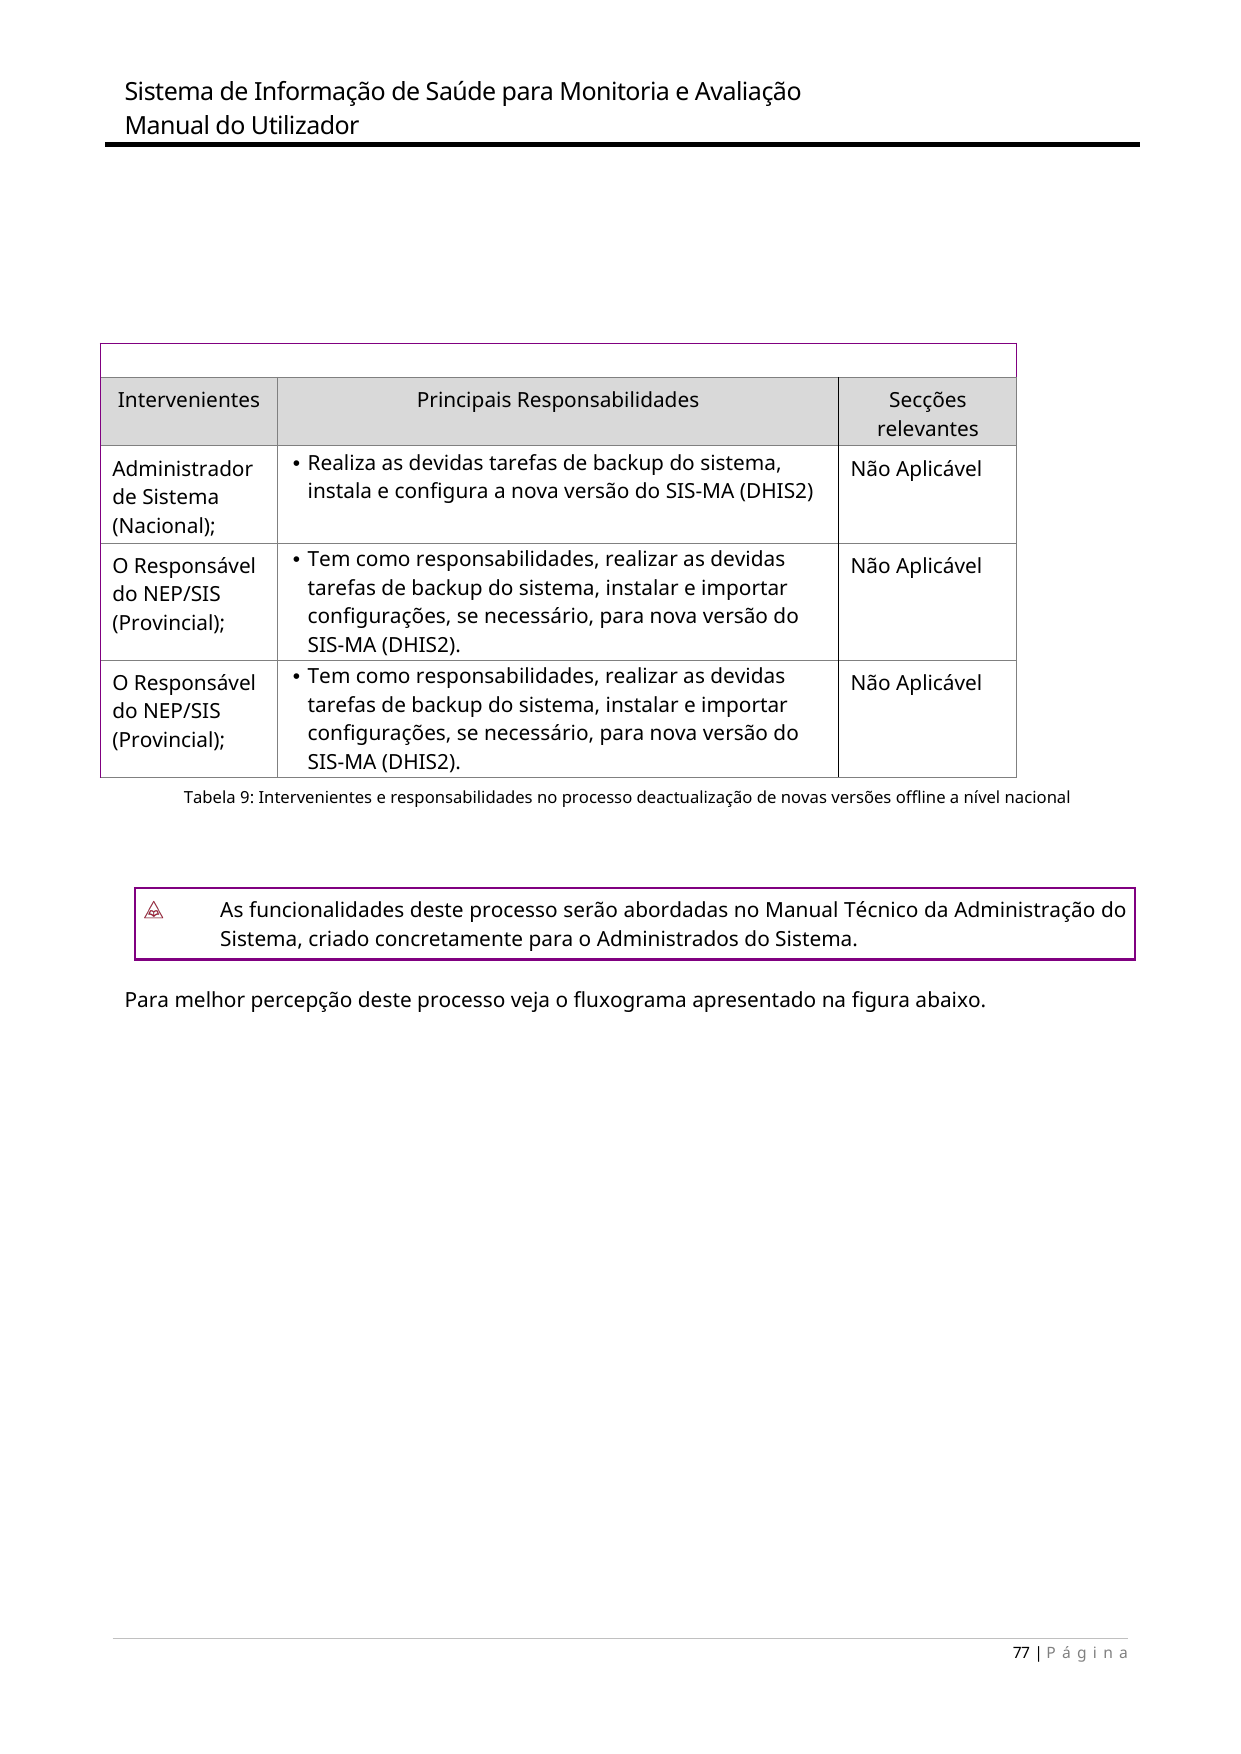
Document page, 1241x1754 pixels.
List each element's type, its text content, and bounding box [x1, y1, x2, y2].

table_cell Intervenientes [101, 378, 277, 445]
table_cell Não Aplicável [839, 446, 1016, 542]
table_cell Tem como responsabilidades, realizar as devidas tarefas de backup do sistema, instalar e importar configurações, se necessário, para nova versão do SIS-MA (DHIS2). [278, 661, 838, 777]
table_cell Secções relevantes [839, 378, 1016, 445]
table_cell Realiza as devidas tarefas de backup do sistema, instala e configura a nova versão do SIS-MA (DHIS2) [278, 446, 838, 542]
text Tabela 9: Intervenientes e responsabilidades no processo deactualização de novas versões offline a nível nacional [127, 786, 1128, 809]
table_header Intervenientes e Responsabilidades [101, 344, 1016, 377]
table_cell Principais Responsabilidades [278, 378, 838, 445]
list As funcionalidades deste processo serão abordadas no Manual Técnico da Administração do Sistema, criado concretamente para o Administrados do Sistema. [136, 889, 1134, 958]
picture [143, 900, 164, 919]
table_cell Administrador de Sistema (Nacional); [101, 446, 277, 542]
table_cell O Responsável do NEP/SIS (Provincial); [101, 544, 277, 659]
table_cell Tem como responsabilidades, realizar as devidas tarefas de backup do sistema, instalar e importar configurações, se necessário, para nova versão do SIS-MA (DHIS2). [278, 544, 838, 659]
table_cell Não Aplicável [839, 544, 1016, 659]
table_cell O Responsável do NEP/SIS (Provincial); [101, 661, 277, 777]
text Para melhor percepção deste processo veja o fluxograma apresentado na figura abaixo. [124, 986, 1128, 1014]
table_cell Não Aplicável [839, 661, 1016, 777]
